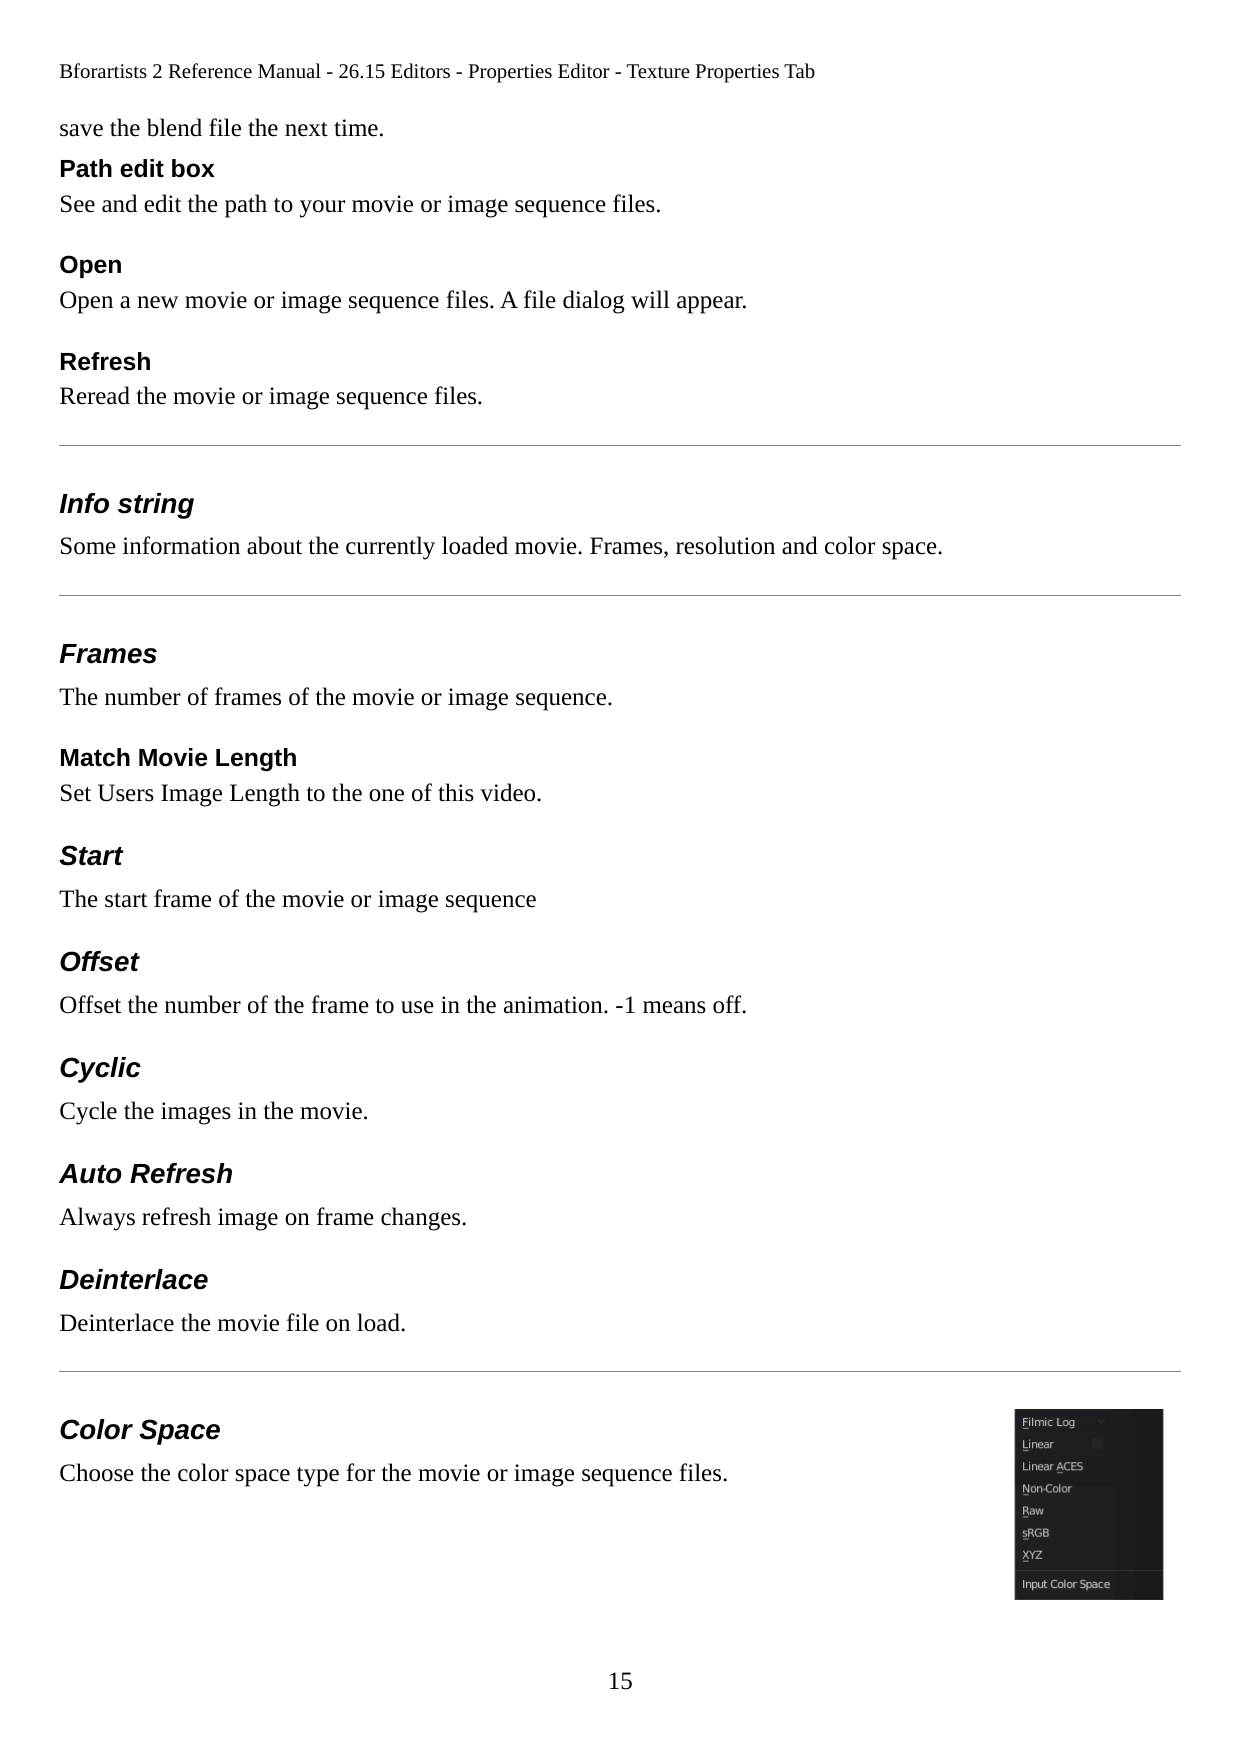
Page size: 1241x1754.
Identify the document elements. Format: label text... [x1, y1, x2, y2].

text Set Users Image Length to the one of this video. [59, 778, 1181, 807]
text Always refresh image on frame changes. [59, 1202, 1181, 1230]
picture [1014, 1409, 1164, 1600]
subtitle Open [59, 250, 1181, 279]
text Deinterlace the movie file on load. [59, 1308, 1181, 1336]
text The number of frames of the movie or image sequence. [59, 682, 1181, 710]
subtitle Auto Refresh [59, 1157, 1181, 1189]
text Reread the movie or image sequence files. [59, 381, 1181, 410]
subtitle Offset [59, 945, 1181, 977]
subtitle Refresh [59, 347, 1181, 375]
text Cycle the images in the movie. [59, 1096, 1181, 1124]
subtitle Color Space [59, 1413, 1014, 1445]
text The start frame of the movie or image sequence [59, 884, 1181, 913]
text save the blend file the next time. [59, 113, 1181, 141]
subtitle Cyclic [59, 1051, 1181, 1083]
subtitle Info string [59, 487, 1181, 519]
subtitle Deinterlace [59, 1263, 1181, 1295]
subtitle Match Movie Length [59, 743, 1181, 772]
subtitle Path edit box [59, 154, 1181, 182]
subtitle Frames [59, 637, 1181, 669]
text Offset the number of the frame to use in the animation. -1 means off. [59, 990, 1181, 1018]
text See and edit the path to your movie or image sequence files. [59, 189, 1181, 217]
text Open a new movie or image sequence files. A file dialog will appear. [59, 285, 1181, 314]
subtitle [1164, 1413, 1181, 1445]
text Choose the color space type for the movie or image sequence files. [59, 1458, 1014, 1486]
text Some information about the currently loaded movie. Frames, resolution and color space. [59, 531, 1181, 560]
subtitle Start [59, 839, 1181, 871]
